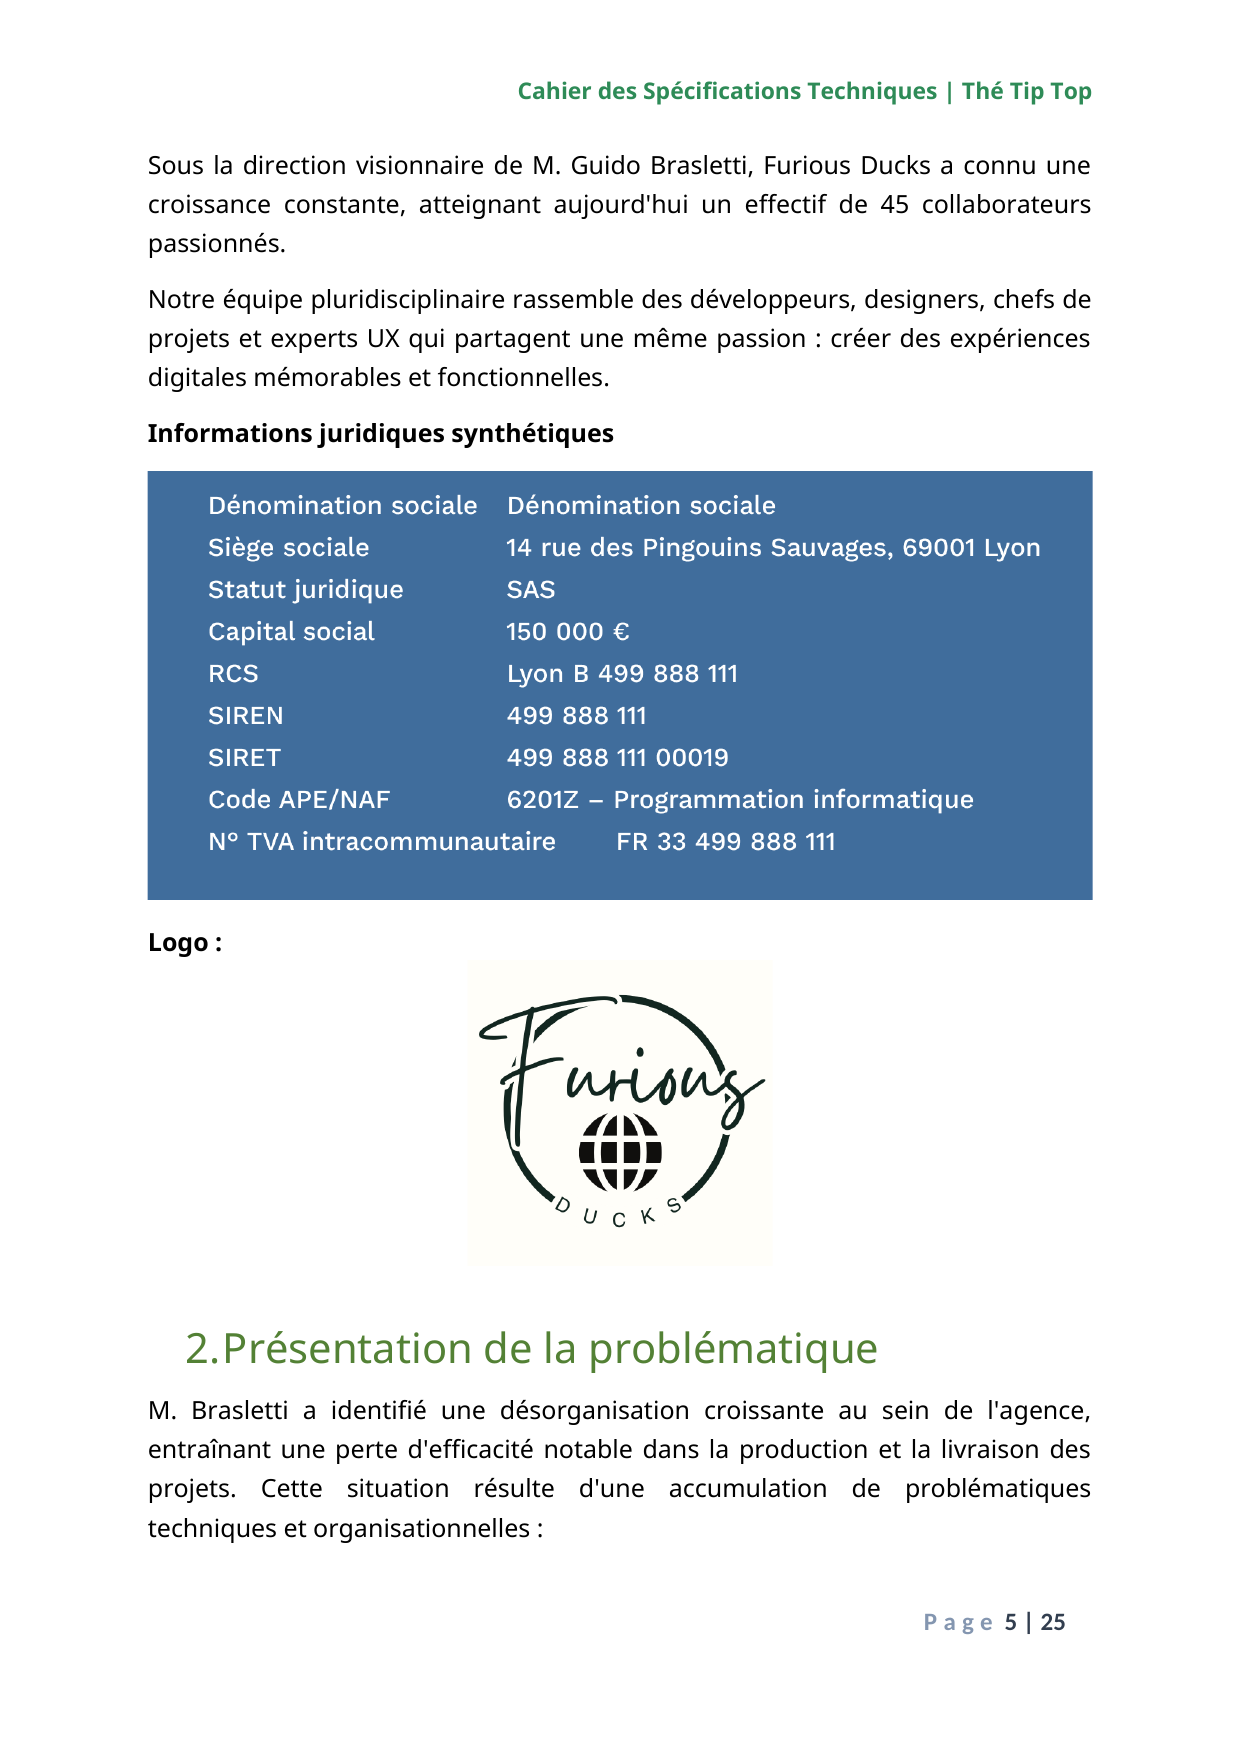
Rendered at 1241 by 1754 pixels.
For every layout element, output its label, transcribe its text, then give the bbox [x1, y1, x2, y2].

text Notre équipe pluridisciplinaire rassemble des développeurs, designers, chefs de projets et experts UX qui partagent une même passion : créer des expériences digitales mémorables et fonctionnelles. [148, 282, 1093, 394]
text Sous la direction visionnaire de M. Guido Brasletti, Furious Ducks a connu une croissance constante, atteignant aujourd'hui un effectif de 45 collaborateurs passionnés. [148, 148, 1093, 260]
list Présentation de la problématique [185, 1319, 1093, 1376]
text Logo : [148, 924, 1093, 1274]
text M. Brasletti a identifié une désorganisation croissante au sein de l'agence, entraînant une perte d'efficacité notable dans la production et la livraison des projets. Cette situation résulte d'une accumulation de problématiques techniques et organisationnelles : [148, 1393, 1093, 1544]
text Informations juridiques synthétiques [148, 416, 1093, 450]
